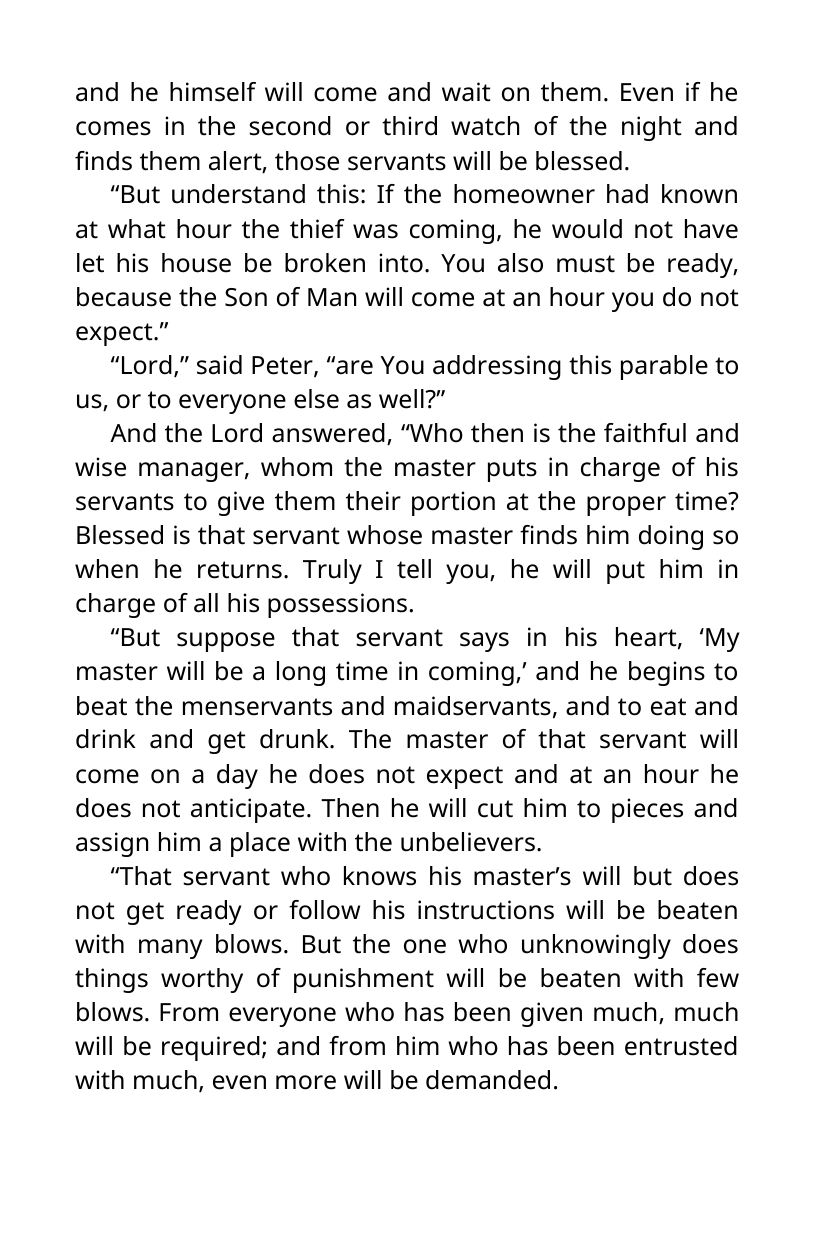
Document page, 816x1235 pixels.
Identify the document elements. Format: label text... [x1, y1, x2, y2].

text And the Lord answered, “Who then is the faithful and wise manager, whom the master puts in charge of his servants to give them their portion at the proper time? Blessed is that servant whose master finds him doing so when he returns. Truly I tell you, he will put him in charge of all his possessions. [75, 416, 740, 620]
text “But suppose that servant says in his heart, ‘My master will be a long time in coming,’ and he begins to beat the menservants and maidservants, and to eat and drink and get drunk. The master of that servant will come on a day he does not expect and at an hour he does not anticipate. Then he will cut him to pieces and assign him a place with the unbelievers. [75, 620, 740, 858]
text and he himself will come and wait on them. Even if he comes in the second or third watch of the night and finds them alert, those servants will be blessed. [75, 75, 740, 177]
text “But understand this: If the homeowner had known at what hour the thief was coming, he would not have let his house be broken into. You also must be ready, because the Son of Man will come at an hour you do not expect.” [75, 177, 740, 347]
text “Lord,” said Peter, “are You addressing this parable to us, or to everyone else as well?” [75, 347, 740, 416]
text “That servant who knows his master’s will but does not get ready or follow his instructions will be beaten with many blows. But the one who unknowingly does things worthy of punishment will be beaten with few blows. From everyone who has been given much, much will be required; and from him who has been entrusted with much, even more will be demanded. [75, 858, 740, 1097]
